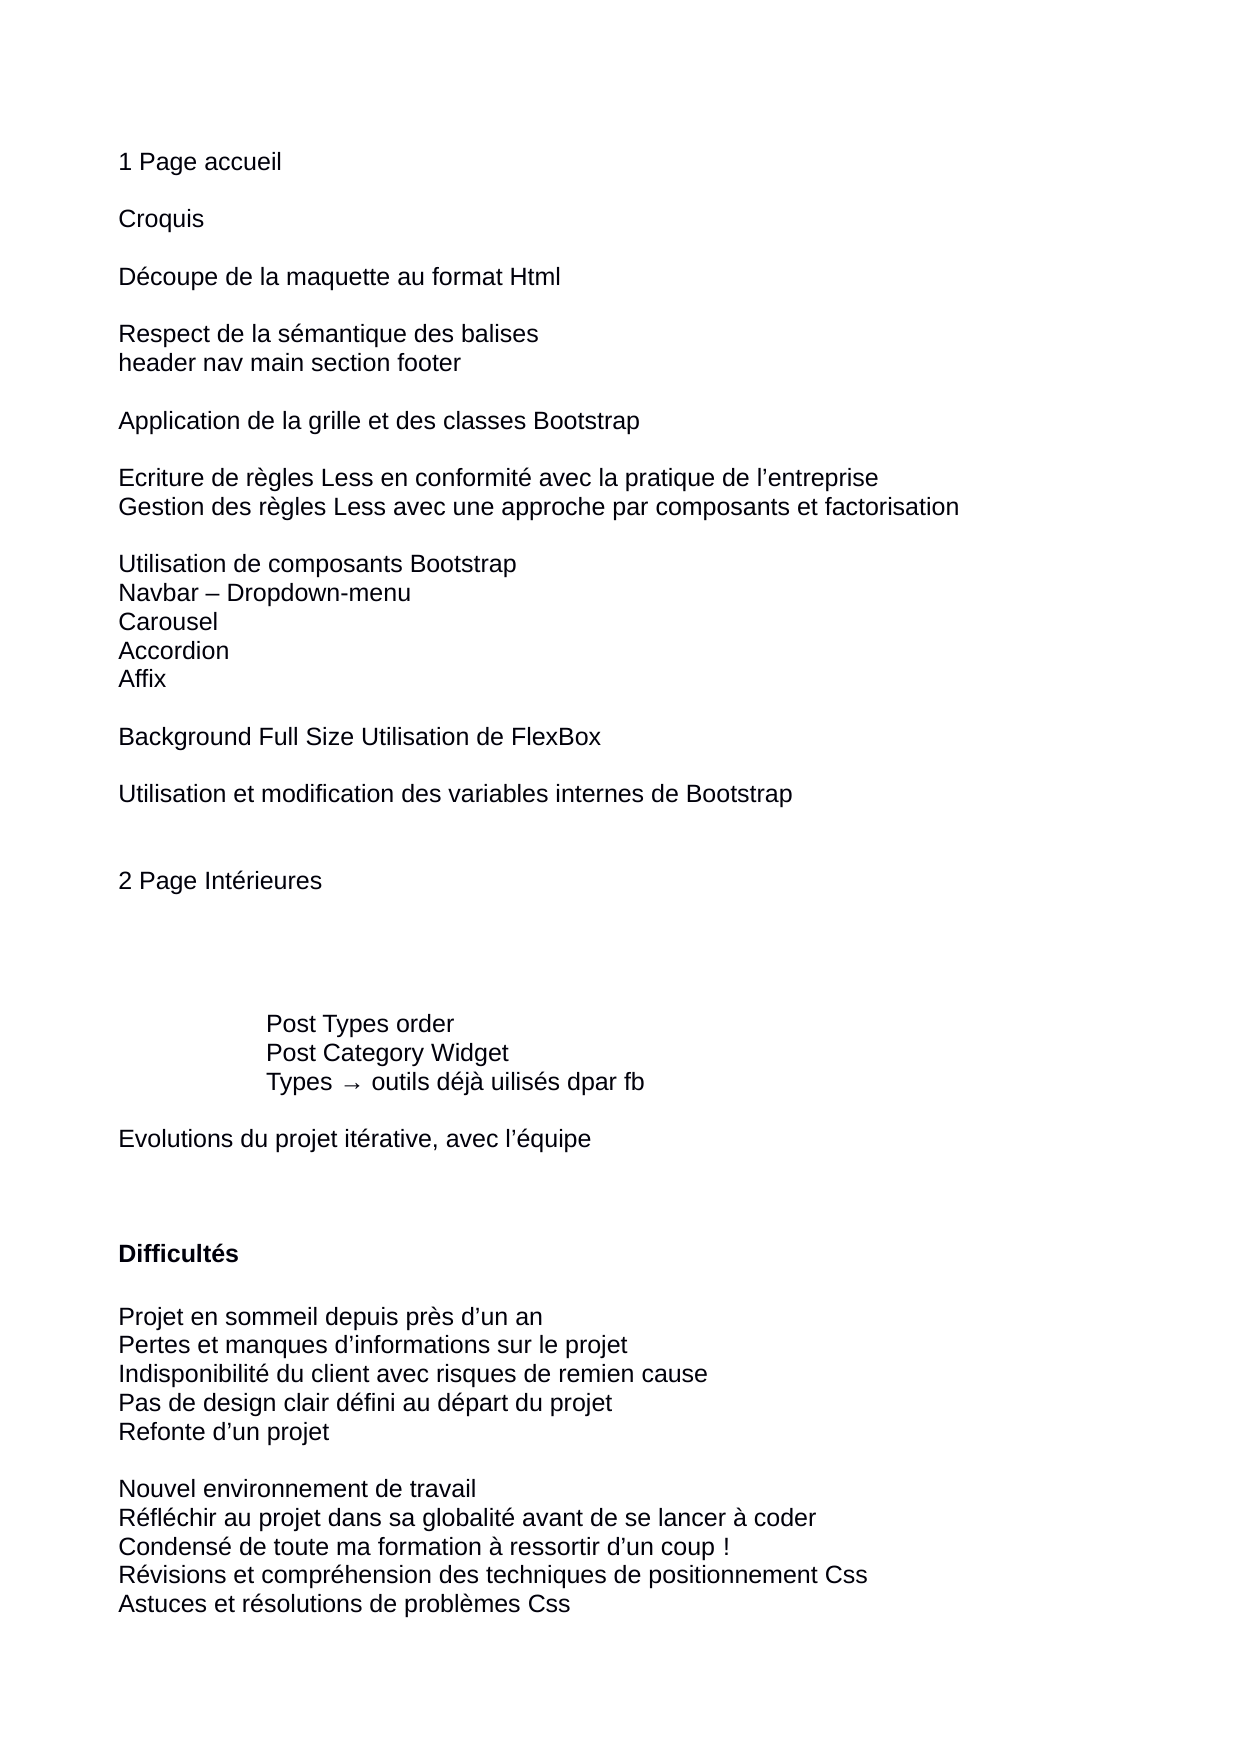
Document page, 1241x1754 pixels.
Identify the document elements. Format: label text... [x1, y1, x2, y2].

text Background Full Size Utilisation de FlexBox [118, 722, 1122, 751]
text Condensé de toute ma formation à ressortir d’un coup ! [118, 1532, 1122, 1560]
text Pas de design clair défini au départ du projet [118, 1388, 1122, 1417]
text header nav main section footer [118, 348, 1122, 377]
text Types → outils déjà uilisés dpar fb [266, 1067, 1122, 1096]
text Post Category Widget [266, 1038, 1122, 1067]
text Gestion des règles Less avec une approche par composants et factorisation [118, 492, 1122, 521]
text Carousel [118, 607, 1122, 636]
text Croquis [118, 204, 1122, 233]
text Evolutions du projet itérative, avec l’équipe [118, 1124, 1122, 1153]
text Navbar – Dropdown-menu [118, 578, 1122, 607]
text Ecriture de règles Less en conformité avec la pratique de l’entreprise [118, 463, 1122, 492]
text Respect de la sémantique des balises [118, 319, 1122, 348]
text Utilisation et modification des variables internes de Bootstrap [118, 779, 1122, 808]
text 2 Page Intérieures [118, 866, 1122, 894]
text Astuces et résolutions de problèmes Css [118, 1589, 1122, 1618]
text Accordion [118, 636, 1122, 664]
text Indisponibilité du client avec risques de remien cause [118, 1359, 1122, 1388]
text Révisions et compréhension des techniques de positionnement Css [118, 1560, 1122, 1589]
text Projet en sommeil depuis près d’un an [118, 1302, 1122, 1330]
text Difficultés [118, 1239, 1122, 1268]
text Utilisation de composants Bootstrap [118, 549, 1122, 578]
text 1 Page accueil [118, 147, 1122, 176]
text Découpe de la maquette au format Html [118, 262, 1122, 291]
text Pertes et manques d’informations sur le projet [118, 1330, 1122, 1359]
text Application de la grille et des classes Bootstrap [118, 406, 1122, 434]
text Post Types order [266, 1009, 1122, 1038]
text Nouvel environnement de travail [118, 1474, 1122, 1503]
text Réfléchir au projet dans sa globalité avant de se lancer à coder [118, 1503, 1122, 1532]
text Affix [118, 664, 1122, 693]
text Refonte d’un projet [118, 1417, 1122, 1445]
